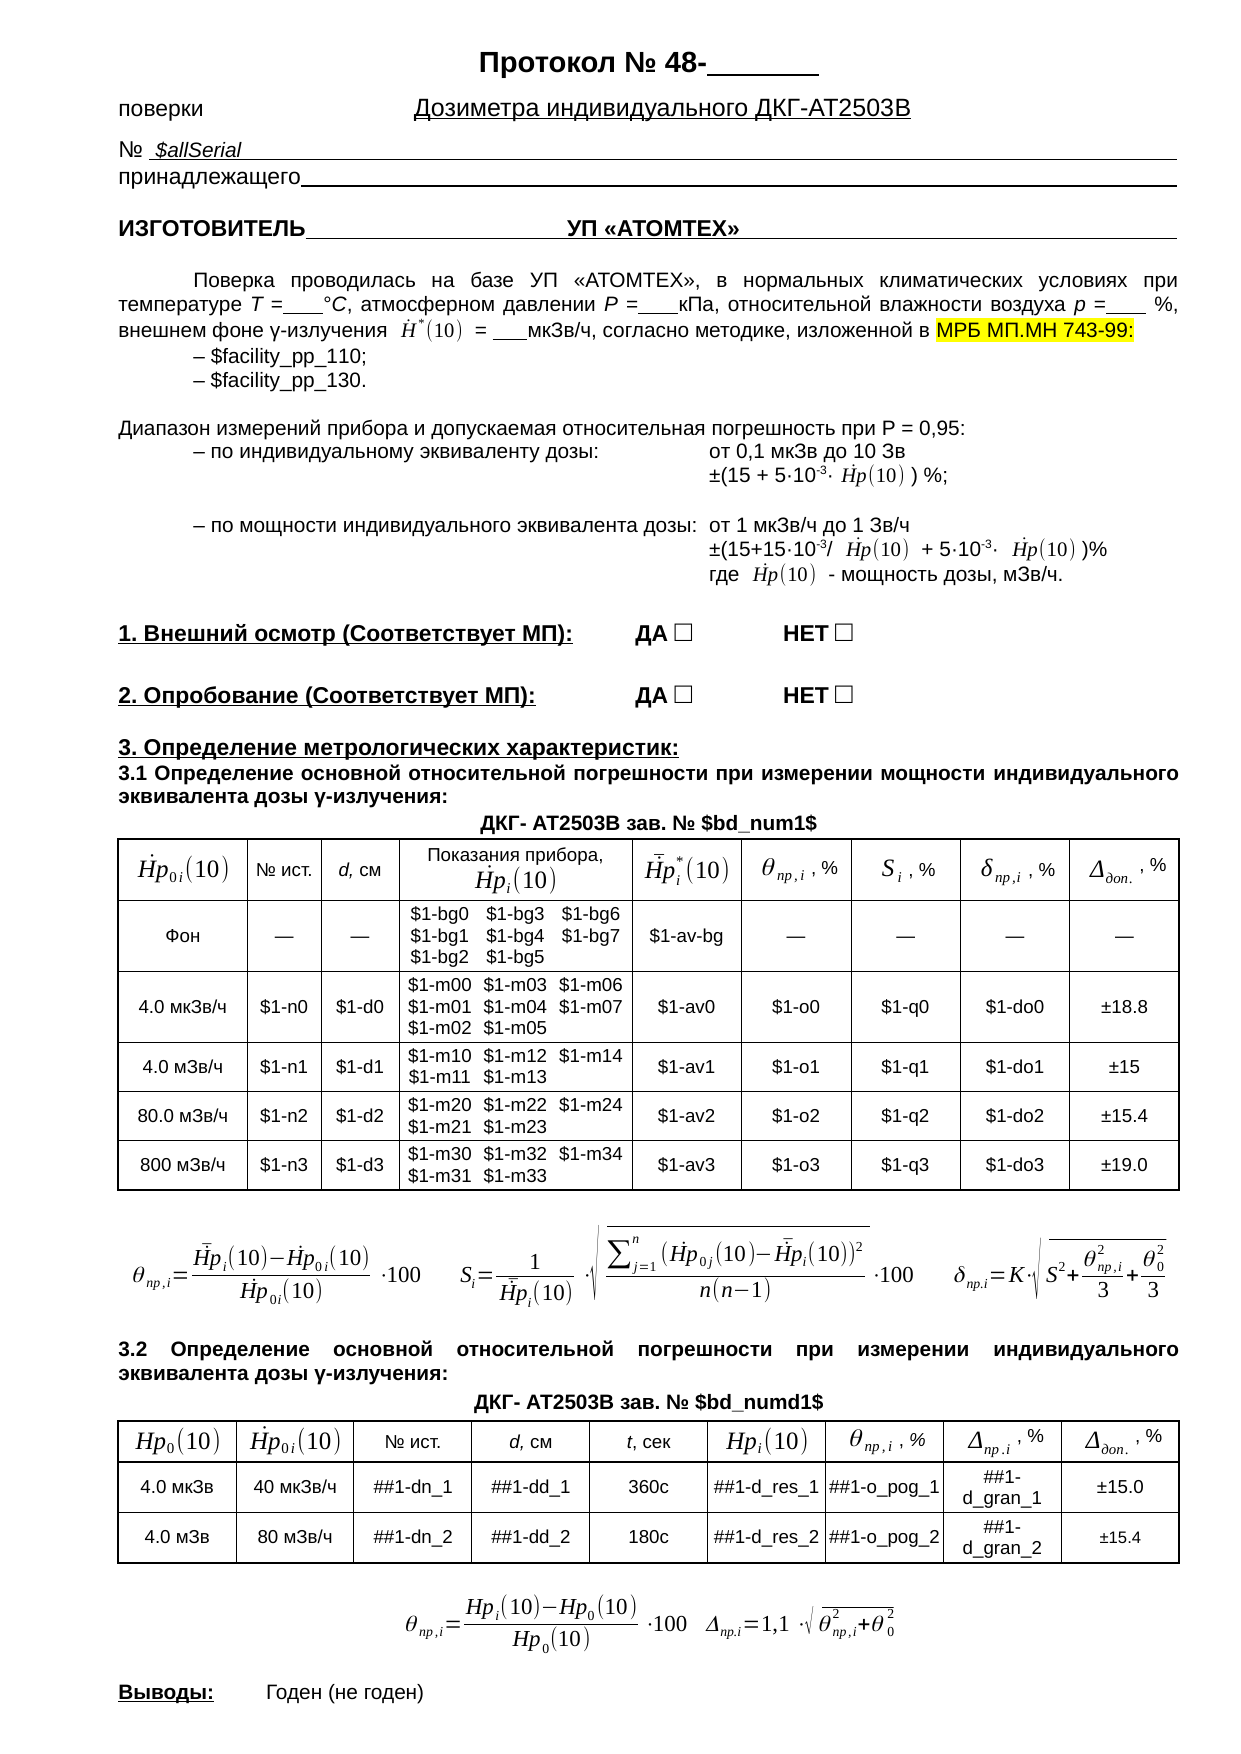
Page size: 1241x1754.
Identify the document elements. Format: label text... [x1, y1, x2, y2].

table_cell $1-q0 [852, 972, 960, 1042]
text Диапазон измерений прибора и допускаемая относительная погрешность при Р = 0,95: [118, 415, 1179, 439]
table_cell [633, 840, 741, 900]
table_cell 80.0 мЗв/ч [119, 1092, 247, 1140]
table_cell ##1-o_pog_1 [826, 1463, 943, 1512]
table_cell 80 мЗв/ч [237, 1513, 353, 1562]
table_cell [708, 1422, 825, 1461]
table_cell $1-av1 [633, 1043, 741, 1091]
table_cell 4.0 мкЗв/ч [119, 972, 247, 1042]
text – по индивидуальному эквиваленту дозы: от 0,1 мкЗв до 10 Зв [118, 439, 1179, 463]
table_cell [119, 1422, 236, 1461]
table_cell — [248, 901, 321, 971]
table_cell ##1-dd_1 [472, 1463, 589, 1512]
table_cell $1-do1 [961, 1043, 1069, 1091]
text 2. Опробование (Соответствует МП): ДА □ НЕТ □ [118, 676, 1179, 710]
table_cell 4.0 мЗв/ч [119, 1043, 247, 1091]
table_cell $1-m30 $1-m31 $1-m32 $1-m33 $1-m34 [400, 1141, 632, 1189]
table_cell , % [1062, 1422, 1178, 1461]
text – $facility_pp_130. [118, 367, 1179, 391]
table_cell ##1-d_gran_2 [944, 1513, 1061, 1562]
table_cell $1-m20 $1-m21 $1-m22 $1-m23 $1-m24 [400, 1092, 632, 1140]
table_cell 4.0 мкЗв [119, 1463, 236, 1512]
table_cell $1-n0 [248, 972, 321, 1042]
table_cell $1-q2 [852, 1092, 960, 1140]
table_cell ##1-d_res_1 [708, 1463, 825, 1512]
table_cell $1-bg0 $1-bg1 $1-bg2 $1-bg3 $1-bg4 $1-bg5 $1-bg6 $1-bg7 [400, 901, 632, 971]
table_cell $1-m10 $1-m11 $1-m12 $1-m13 $1-m14 [400, 1043, 632, 1091]
table_cell ##1-d_gran_1 [944, 1463, 1061, 1512]
text № $allSerial [118, 136, 1179, 163]
table_cell $1-q1 [852, 1043, 960, 1091]
table_cell — [1070, 901, 1178, 971]
table_cell $1-av0 [633, 972, 741, 1042]
table_cell , % [944, 1422, 1061, 1461]
table_cell $1-av-bg [633, 901, 741, 971]
table_cell [237, 1422, 353, 1461]
table_cell $1-av3 [633, 1141, 741, 1189]
table_cell 4.0 мЗв [119, 1513, 236, 1562]
table_cell , % [826, 1422, 943, 1461]
table_cell d, см [322, 840, 399, 900]
table_cell ##1-dd_2 [472, 1513, 589, 1562]
table_header ДКГ- АТ2503B зав. № $bd_numd1$ [118, 1385, 1179, 1420]
table_cell t, сек [590, 1422, 707, 1461]
table_cell ##1-dn_1 [354, 1463, 471, 1512]
table_cell $1-av2 [633, 1092, 741, 1140]
table_cell — [742, 901, 851, 971]
table_cell $1-d0 [322, 972, 399, 1042]
table_cell ±19.0 [1070, 1141, 1178, 1189]
table_cell [119, 840, 247, 900]
table_cell d, см [472, 1422, 589, 1461]
table_cell ±15 [1070, 1043, 1178, 1091]
text 3. Определение метрологических характеристик: [118, 734, 1179, 760]
text Протокол № 48- [88, 45, 1179, 79]
table_cell $1-o1 [742, 1043, 851, 1091]
table_cell Фон [119, 901, 247, 971]
table_cell , % [852, 840, 960, 900]
text Поверка проводилась на базе УП «АТОМТЕХ», в нормальных климатических условиях при температуре Т = °С, атмосферном давлении Р = кПа, относительной влажности воздуха р = %, внешнем фоне γ-излучения = мкЗв/ч, согласно методике, изложенной в МРБ МП.МН 743-99: [118, 268, 1179, 343]
table_cell 800 мЗв/ч [119, 1141, 247, 1189]
table_cell $1-n1 [248, 1043, 321, 1091]
table_cell $1-m00 $1-m01 $1-m02 $1-m03 $1-m04 $1-m05 $1-m06 $1-m07 [400, 972, 632, 1042]
text – по мощности индивидуального эквивалента дозы: от 1 мкЗв/ч до 1 Зв/ч [118, 513, 1179, 537]
text ±(15 + 5·10-3·) %; [118, 463, 1179, 489]
table_cell — [322, 901, 399, 971]
table_cell $1-o0 [742, 972, 851, 1042]
table_cell $1-d3 [322, 1141, 399, 1189]
table_cell $1-q3 [852, 1141, 960, 1189]
table_cell $1-do0 [961, 972, 1069, 1042]
table_cell 180c [590, 1513, 707, 1562]
text – $facility_pp_110; [118, 343, 1179, 367]
table_header ДКГ- АТ2503B зав. № $bd_num1$ [118, 808, 1179, 838]
table_cell № ист. [248, 840, 321, 900]
text 3.1 Определение основной относительной погрешности при измерении мощности индивидуального эквивалента дозы γ-излучения: [118, 760, 1179, 808]
table_cell Показания прибора, [400, 840, 632, 900]
table_cell — [852, 901, 960, 971]
table_cell $1-do2 [961, 1092, 1069, 1140]
text 3.2 Определение основной относительной погрешности при измерении индивидуального эквивалента дозы γ-излучения: [118, 1337, 1179, 1384]
table_cell , % [961, 840, 1069, 900]
table_cell , % [1070, 840, 1178, 900]
table_cell ±15.4 [1062, 1513, 1178, 1562]
text поверки Дозиметра индивидуального ДКГ-АТ2503B [118, 93, 1179, 122]
table_cell $1-n3 [248, 1141, 321, 1189]
table_cell — [961, 901, 1069, 971]
table_cell $1-do3 [961, 1141, 1069, 1189]
table_cell ±15.4 [1070, 1092, 1178, 1140]
table_cell ±18.8 [1070, 972, 1178, 1042]
text где - мощность дозы, мЗв/ч. [118, 562, 1179, 588]
table_cell 40 мкЗв/ч [237, 1463, 353, 1512]
table_cell 360c [590, 1463, 707, 1512]
text Выводы: Годен (не годен) [118, 1679, 1179, 1703]
table_cell $1-o3 [742, 1141, 851, 1189]
table_cell $1-d2 [322, 1092, 399, 1140]
text принадлежащего [118, 163, 1179, 189]
table_cell $1-o2 [742, 1092, 851, 1140]
table_cell $1-d1 [322, 1043, 399, 1091]
text ИЗГОТОВИТЕЛЬ УП «АТОМТЕХ» [118, 215, 1179, 242]
table_cell № ист. [354, 1422, 471, 1461]
table_cell ±15.0 [1062, 1463, 1178, 1512]
text ±(15+15·10-3/ + 5·10-3· )% [118, 537, 1179, 562]
table_cell $1-n2 [248, 1092, 321, 1140]
text 1. Внешний осмотр (Соответствует МП): ДА □ НЕТ □ [118, 614, 1179, 648]
table_cell , % [742, 840, 851, 900]
table_cell ##1-dn_2 [354, 1513, 471, 1562]
table_cell ##1-o_pog_2 [826, 1513, 943, 1562]
table_cell ##1-d_res_2 [708, 1513, 825, 1562]
